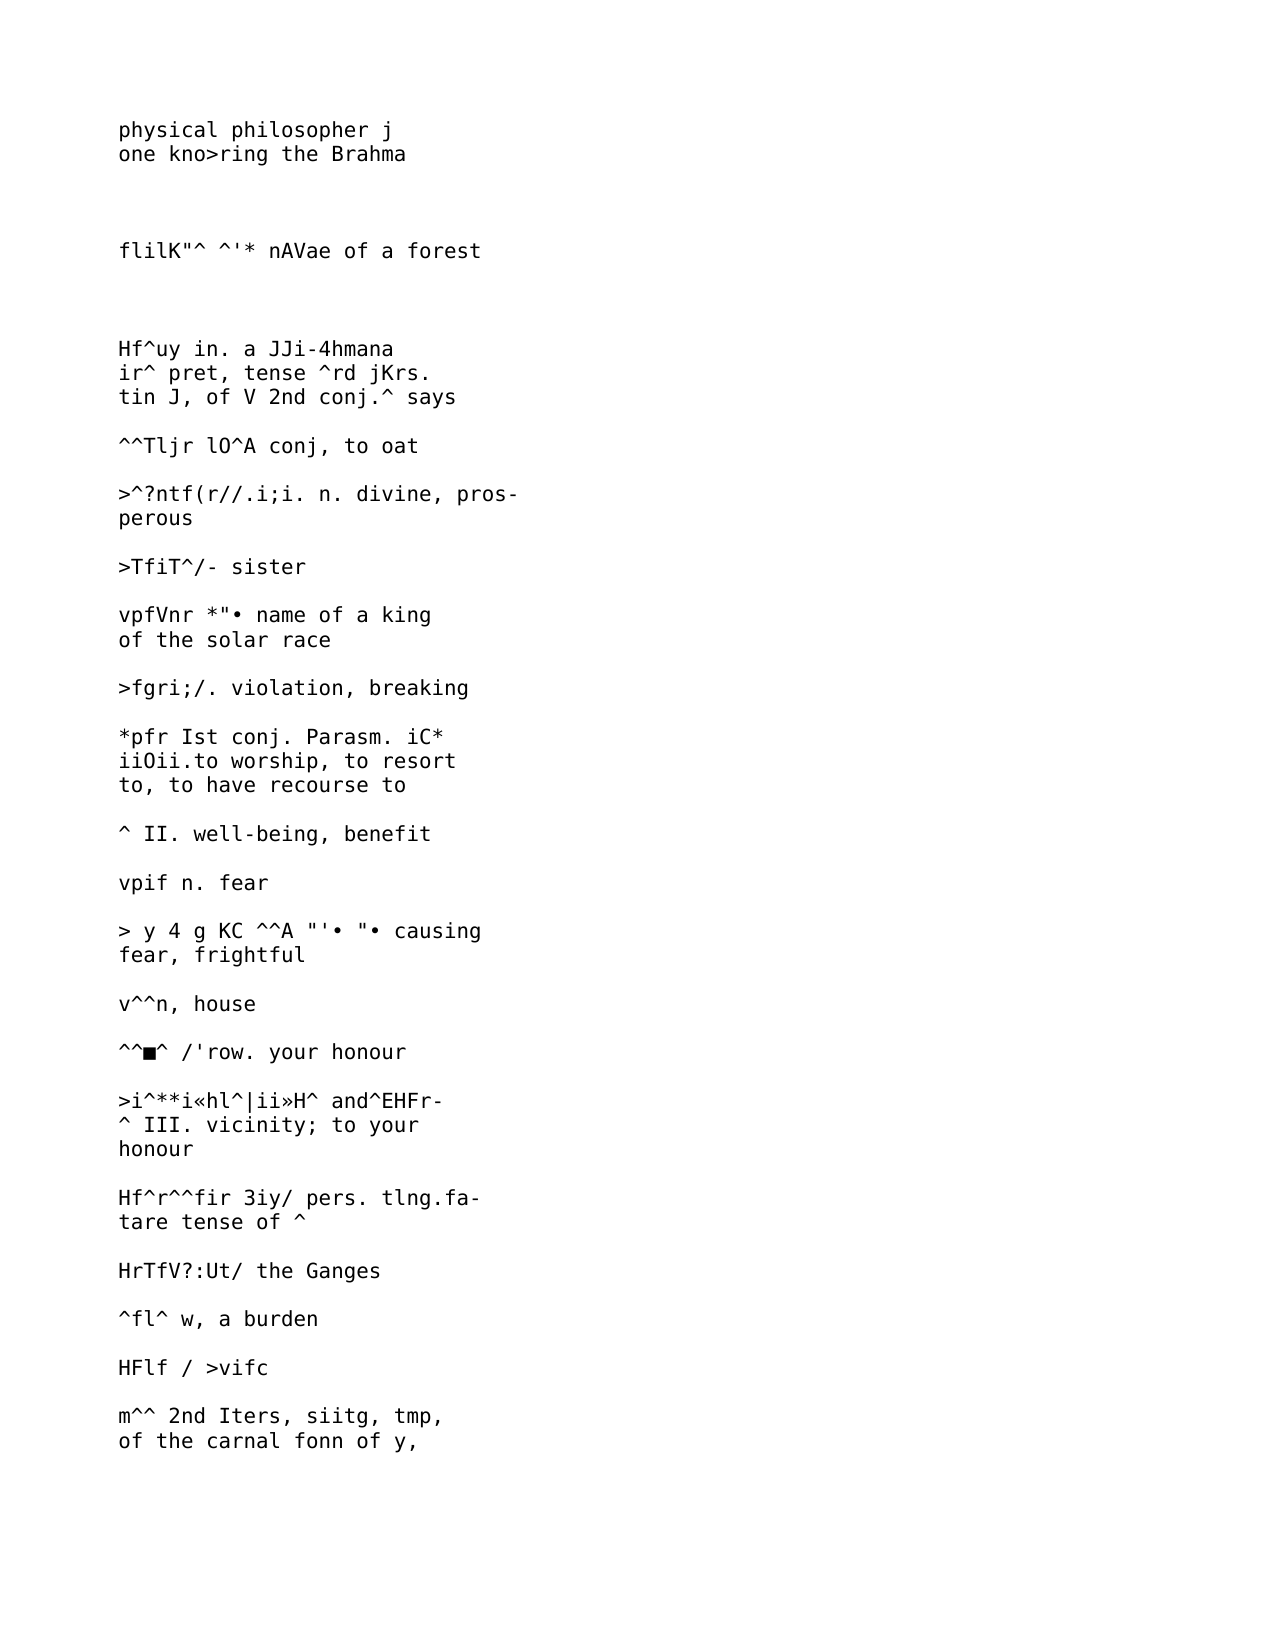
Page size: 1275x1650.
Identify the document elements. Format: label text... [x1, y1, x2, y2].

text >fgri;/. violation, breaking [118, 676, 1157, 701]
text v^^n, house [118, 992, 1157, 1016]
text *pfr Ist conj. Parasm. iC* [118, 725, 1157, 749]
text to, to have recourse to [118, 773, 1157, 798]
text flilK"^ ^'* nAVae of a forest [118, 239, 1157, 264]
text >TfiT^/- sister [118, 555, 1157, 579]
text Hf^uy in. a JJi-4hmana [118, 337, 1157, 361]
text ^^■^ /'row. your honour [118, 1040, 1157, 1065]
text of the carnal fonn of y, [118, 1429, 1157, 1453]
text vpfVnr *"• name of a king [118, 603, 1157, 628]
text one kno>ring the Brahma [118, 142, 1157, 167]
text >^?ntf(r//.i;i. n. divine, pros- [118, 482, 1157, 506]
text Hf^r^^fir 3iy/ pers. tlng.fa- [118, 1186, 1157, 1210]
text ^^Tljr lO^A conj, to oat [118, 434, 1157, 458]
text ^fl^ w, a burden [118, 1307, 1157, 1332]
text physical philosopher j [118, 118, 1157, 142]
text > y 4 g KC ^^A "'• "• causing [118, 919, 1157, 943]
text iiOii.to worship, to resort [118, 749, 1157, 773]
text m^^ 2nd Iters, siitg, tmp, [118, 1404, 1157, 1429]
text HrTfV?:Ut/ the Ganges [118, 1259, 1157, 1283]
text of the solar race [118, 628, 1157, 652]
text ^ III. vicinity; to your [118, 1113, 1157, 1137]
text tare tense of ^ [118, 1210, 1157, 1234]
text fear, frightful [118, 943, 1157, 968]
text perous [118, 506, 1157, 531]
text ^ II. well-being, benefit [118, 822, 1157, 846]
text >i^**i«hl^|ii»H^ and^EHFr- [118, 1089, 1157, 1113]
text tin J, of V 2nd conj.^ says [118, 385, 1157, 409]
text HFlf / >vifc [118, 1356, 1157, 1380]
text vpif n. fear [118, 871, 1157, 895]
text ir^ pret, tense ^rd jKrs. [118, 361, 1157, 385]
text honour [118, 1137, 1157, 1162]
